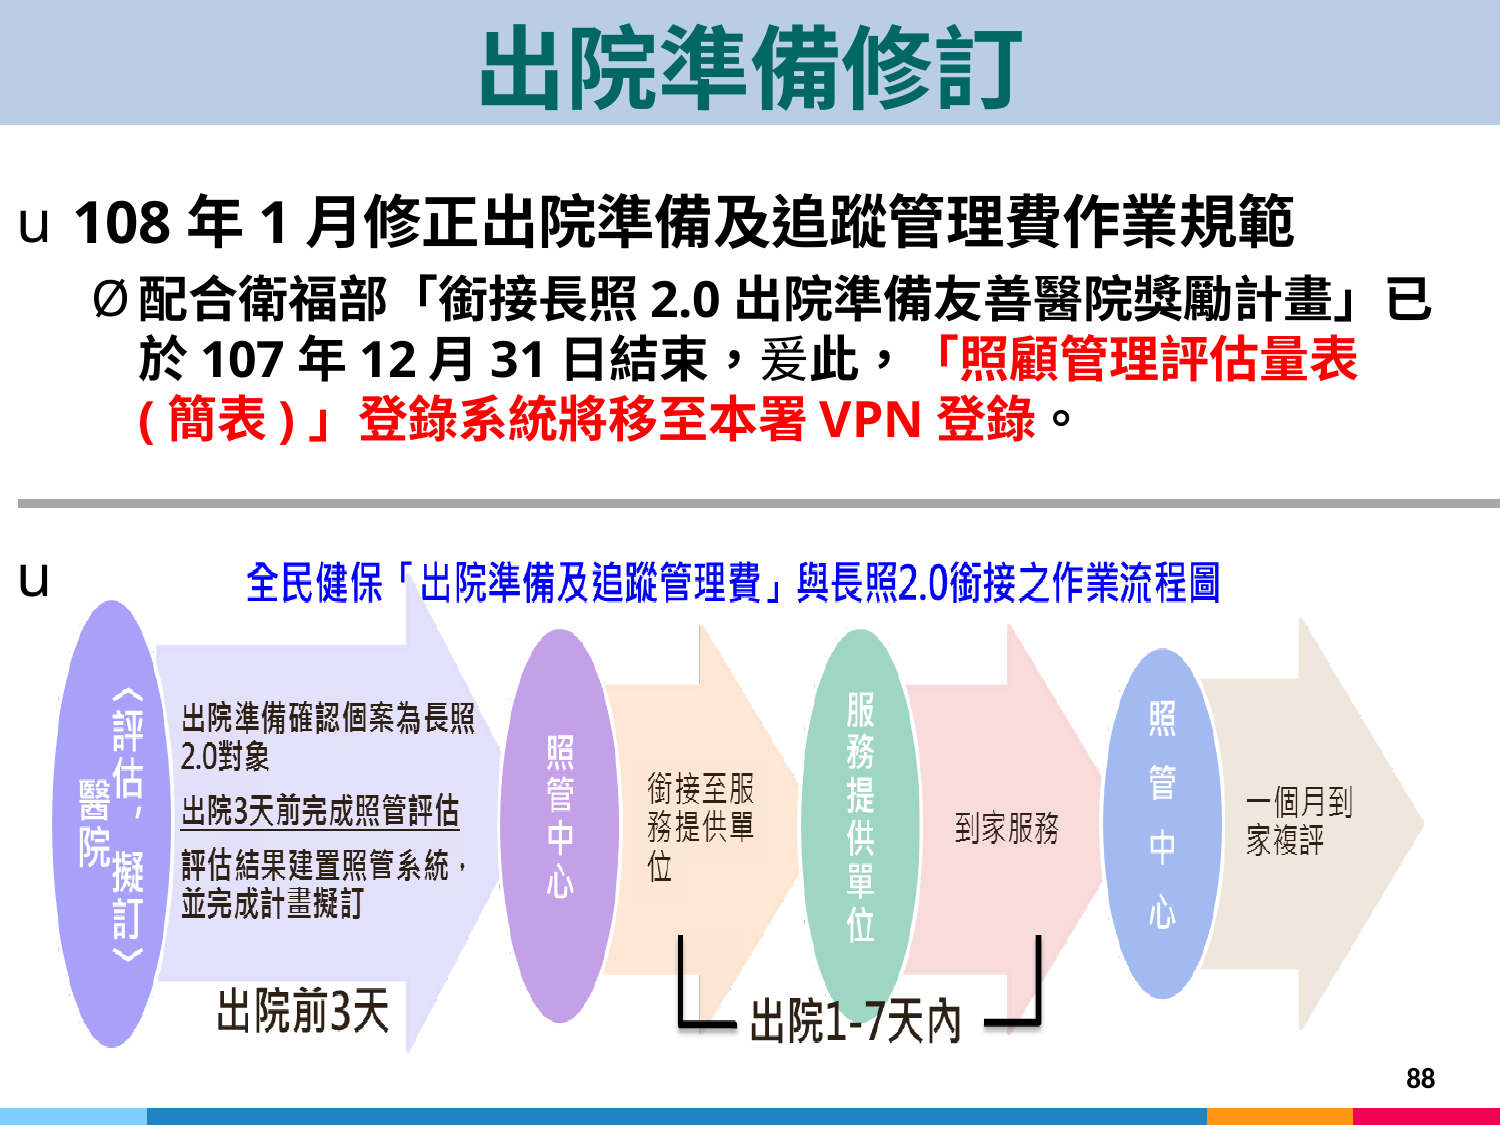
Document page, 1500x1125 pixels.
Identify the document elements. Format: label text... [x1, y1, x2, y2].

text_box [1391, 1043, 1482, 1113]
title 出院準備修訂 [0, 3, 1500, 126]
list 108年1月修正出院準備及追蹤管理費作業規範 配合衛福部「銜接長照2.0出院準備友善醫院獎勵計畫」已於107年12月31日結束，爰此，「照顧管理評估量表(簡表)」登錄系統將移至本署VPN登錄。 [1, 177, 1461, 516]
picture [48, 540, 1424, 1084]
